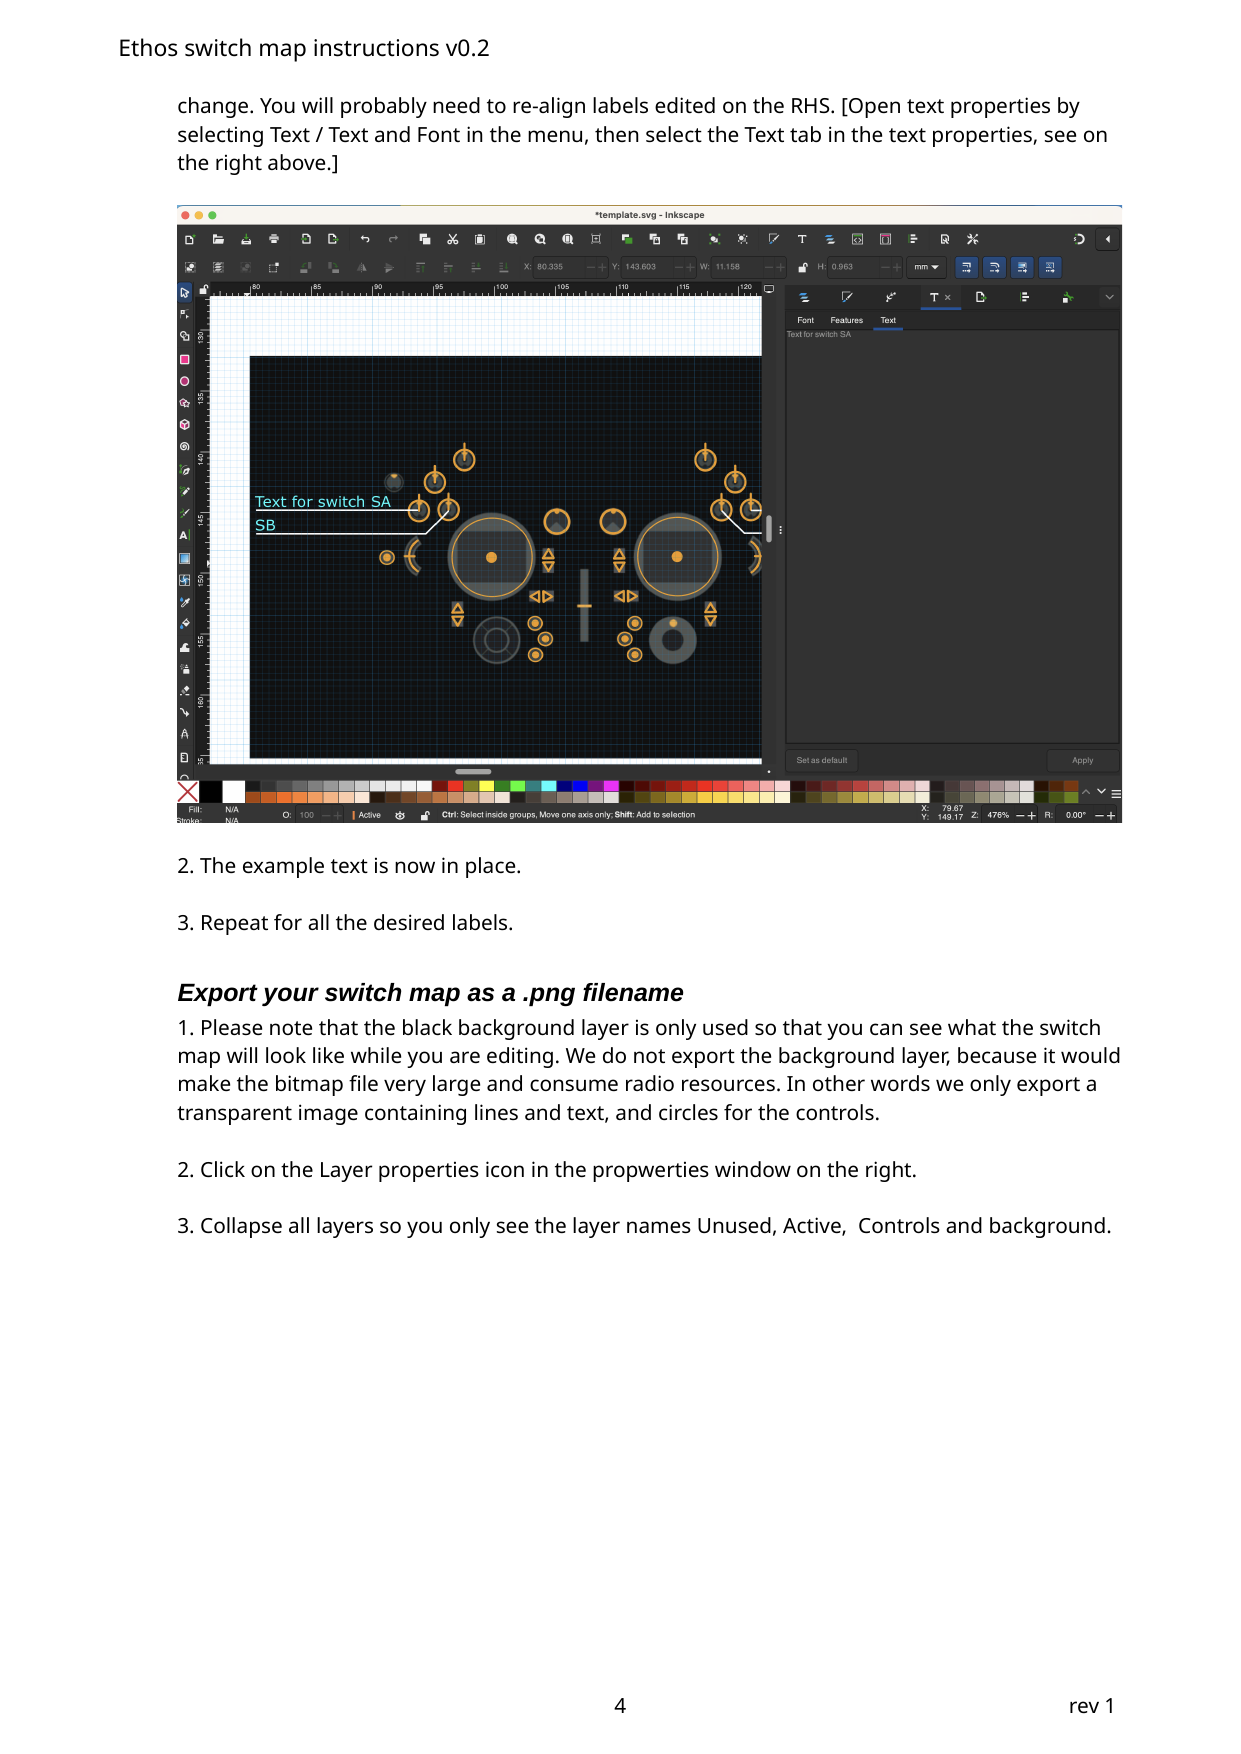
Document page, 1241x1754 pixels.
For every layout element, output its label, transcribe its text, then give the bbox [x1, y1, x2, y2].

text 2. The example text is now in place. [177, 851, 1122, 880]
subtitle Export your switch map as a .png filename [177, 978, 1122, 1006]
text 2. Click on the Layer properties icon in the propwerties window on the right. [177, 1155, 1122, 1183]
text 3. Collapse all layers so you only see the layer names Unused, Active, Controls and background. [177, 1212, 1122, 1240]
text 3. Repeat for all the desired labels. [177, 908, 1122, 937]
text 1. Please note that the black background layer is only used so that you can see what the switch map will look like while you are editing. We do not export the background layer, because it would make the bitmap file very large and consume radio resources. In other words we only export a transparent image containing lines and text, and circles for the controls. [177, 1013, 1122, 1126]
text change. You will probably need to re-align labels edited on the RHS. [Open text properties by selecting Text / Text and Font in the menu, then select the Text tab in the text properties, see on the right above.] [177, 92, 1122, 177]
picture [177, 205, 1123, 823]
